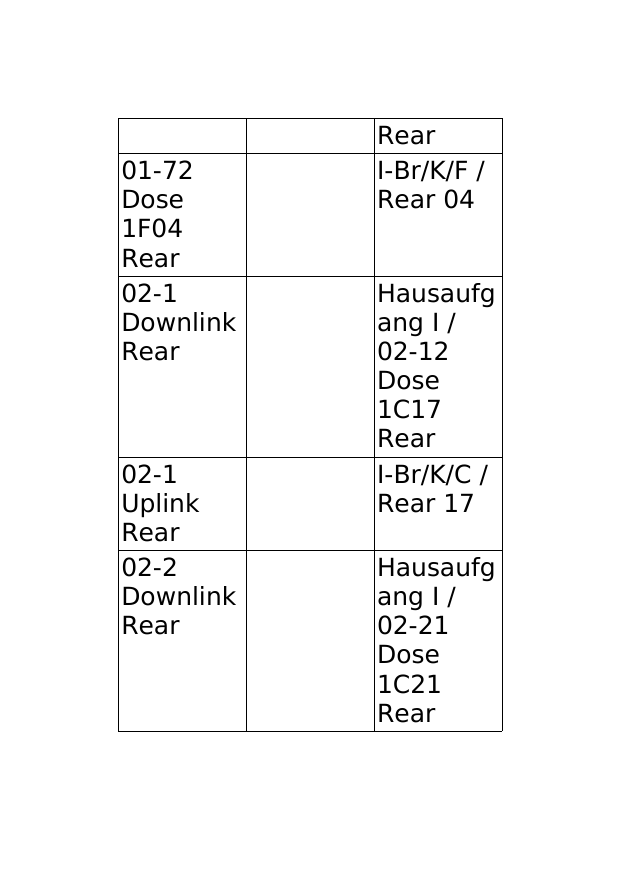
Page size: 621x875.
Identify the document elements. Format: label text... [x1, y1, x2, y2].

table_cell Hausaufgang I / 02-12 Dose 1C17 Rear [375, 277, 502, 457]
table_cell [247, 154, 374, 276]
table_cell I-Br/K/C / Rear 17 [375, 458, 502, 550]
table_cell 02-1 Downlink Rear [119, 277, 246, 457]
table_cell I-Br/K/F / Rear 04 [375, 154, 502, 276]
table_cell [247, 277, 374, 457]
table_cell [247, 551, 374, 731]
table_cell 02-2 Downlink Rear [119, 551, 246, 731]
table_cell 01-72 Dose 1F04 Rear [119, 154, 246, 276]
table_cell [119, 119, 246, 153]
table_cell Rear [375, 119, 502, 153]
table_cell [247, 119, 374, 153]
table_cell [247, 458, 374, 550]
table_cell Hausaufgang I / 02-21 Dose 1C21 Rear [375, 551, 502, 731]
table_cell 02-1 Uplink Rear [119, 458, 246, 550]
